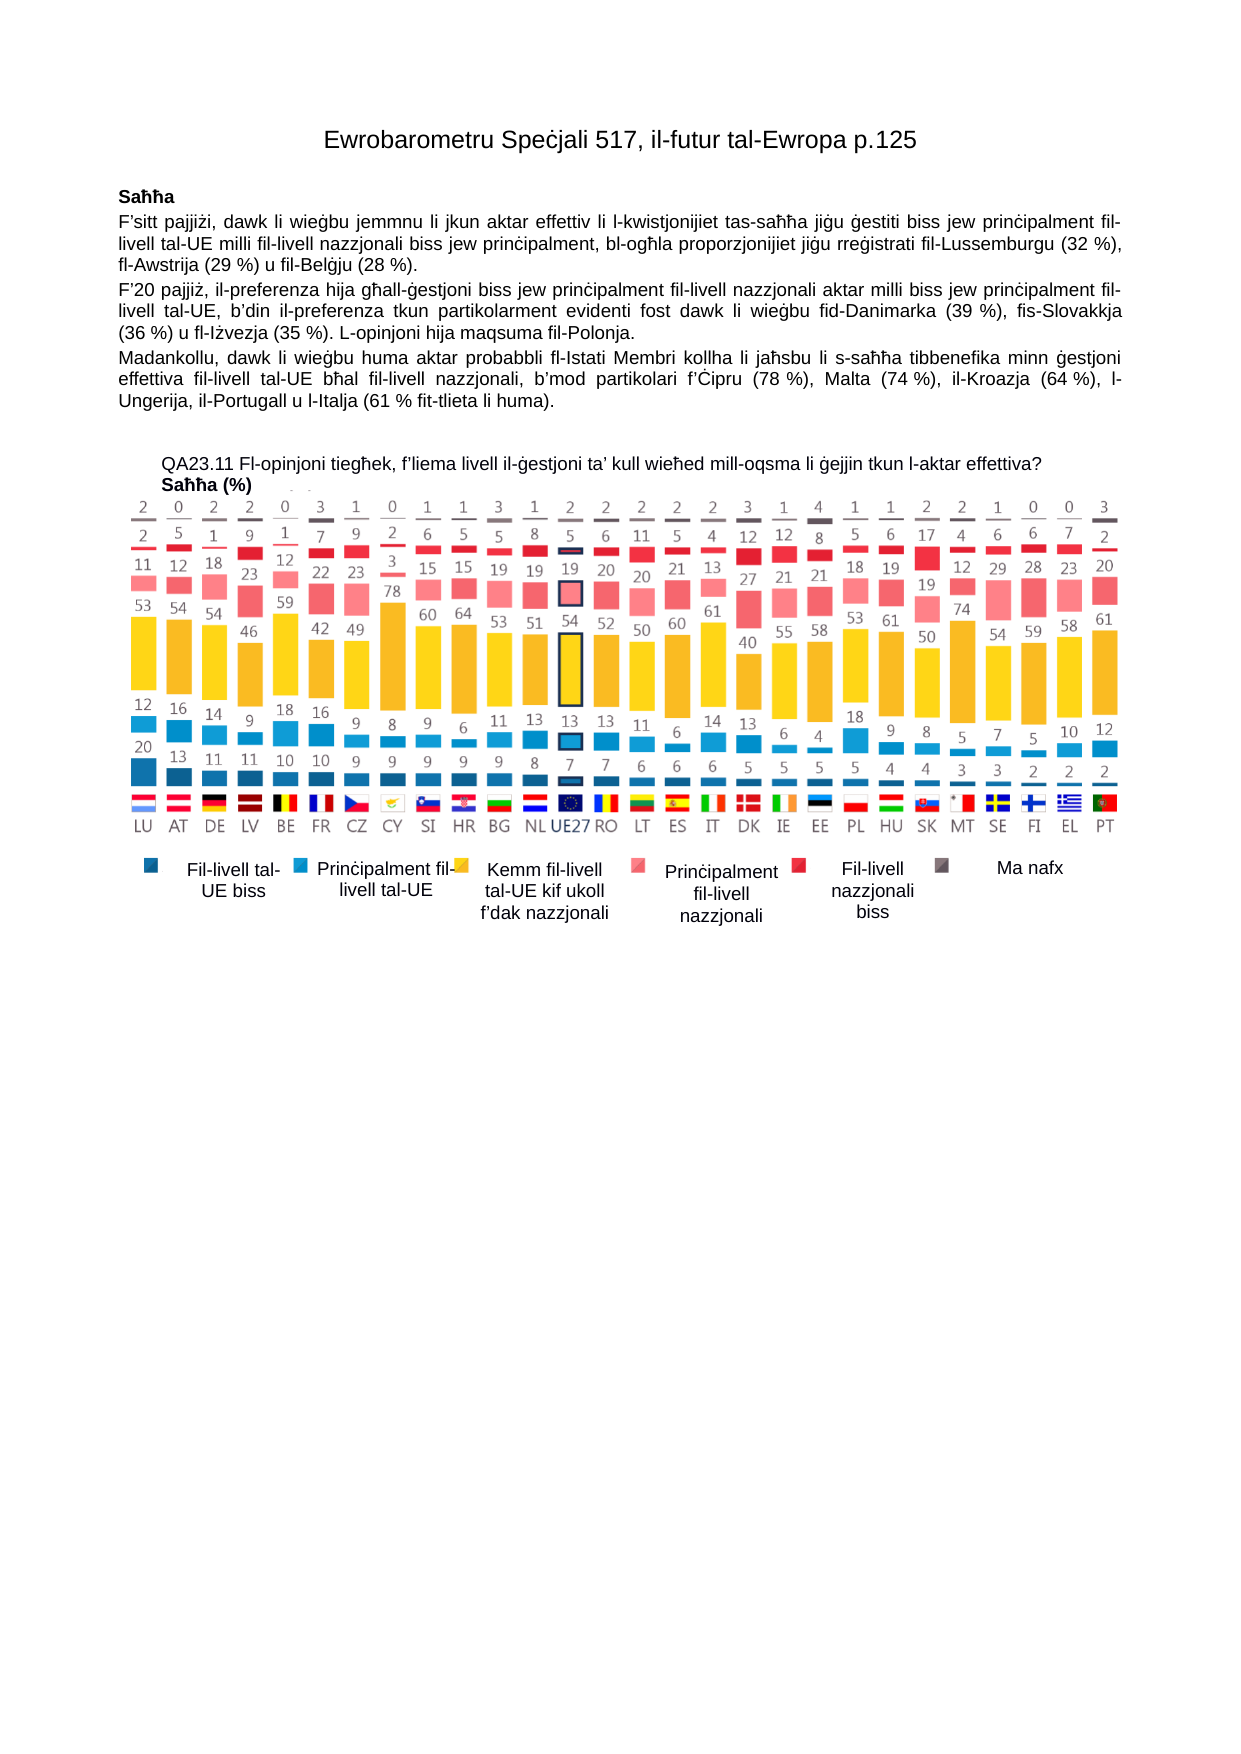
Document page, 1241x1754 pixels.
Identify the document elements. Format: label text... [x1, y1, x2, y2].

picture [118, 490, 1122, 839]
text Madankollu, dawk li wieġbu huma aktar probabbli fl-Istati Membri kollha li jaħsbu li s-saħħa tibbenefika minn ġestjoni effettiva fil-livell tal-UE bħal fil-livell nazzjonali, b’mod partikolari f’Ċipru (78 %), Malta (74 %), il-Kroazja (64 %), l-Ungerija, il-Portugall u l-Italja (61 % fit-tlieta li huma). [118, 347, 1122, 411]
text F’20 pajjiż, il-preferenza hija għall-ġestjoni biss jew prinċipalment fil-livell nazzjonali aktar milli biss jew prinċipalment fil-livell tal-UE, b’din il-preferenza tkun partikolarment evidenti fost dawk li wieġbu fid-Danimarka (39 %), fis-Slovakkja (36 %) u fl-Iżvezja (35 %). L-opinjoni hija maqsuma fil-Polonja. [118, 279, 1122, 343]
picture [136, 842, 950, 894]
text Saħħa [118, 186, 1122, 208]
text F’sitt pajjiżi, dawk li wieġbu jemmnu li jkun aktar effettiv li l-kwistjonijiet tas-saħħa jiġu ġestiti biss jew prinċipalment fil-livell tal-UE milli fil-livell nazzjonali biss jew prinċipalment, bl-ogħla proporzjonijiet jiġu rreġistrati fil-Lussemburgu (32 %), fl-Awstrija (29 %) u fil-Belġju (28 %). [118, 211, 1122, 276]
